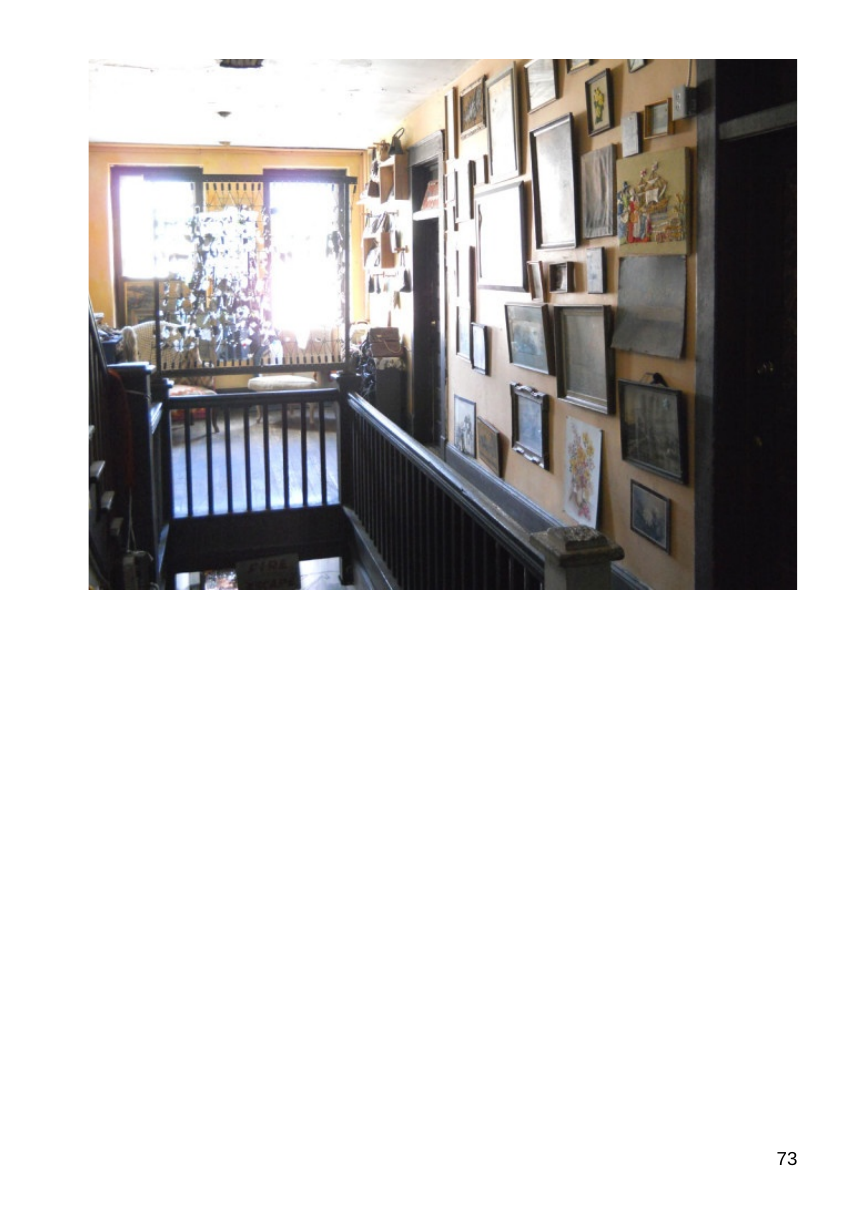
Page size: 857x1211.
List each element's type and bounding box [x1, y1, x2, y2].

picture [88, 59, 798, 590]
